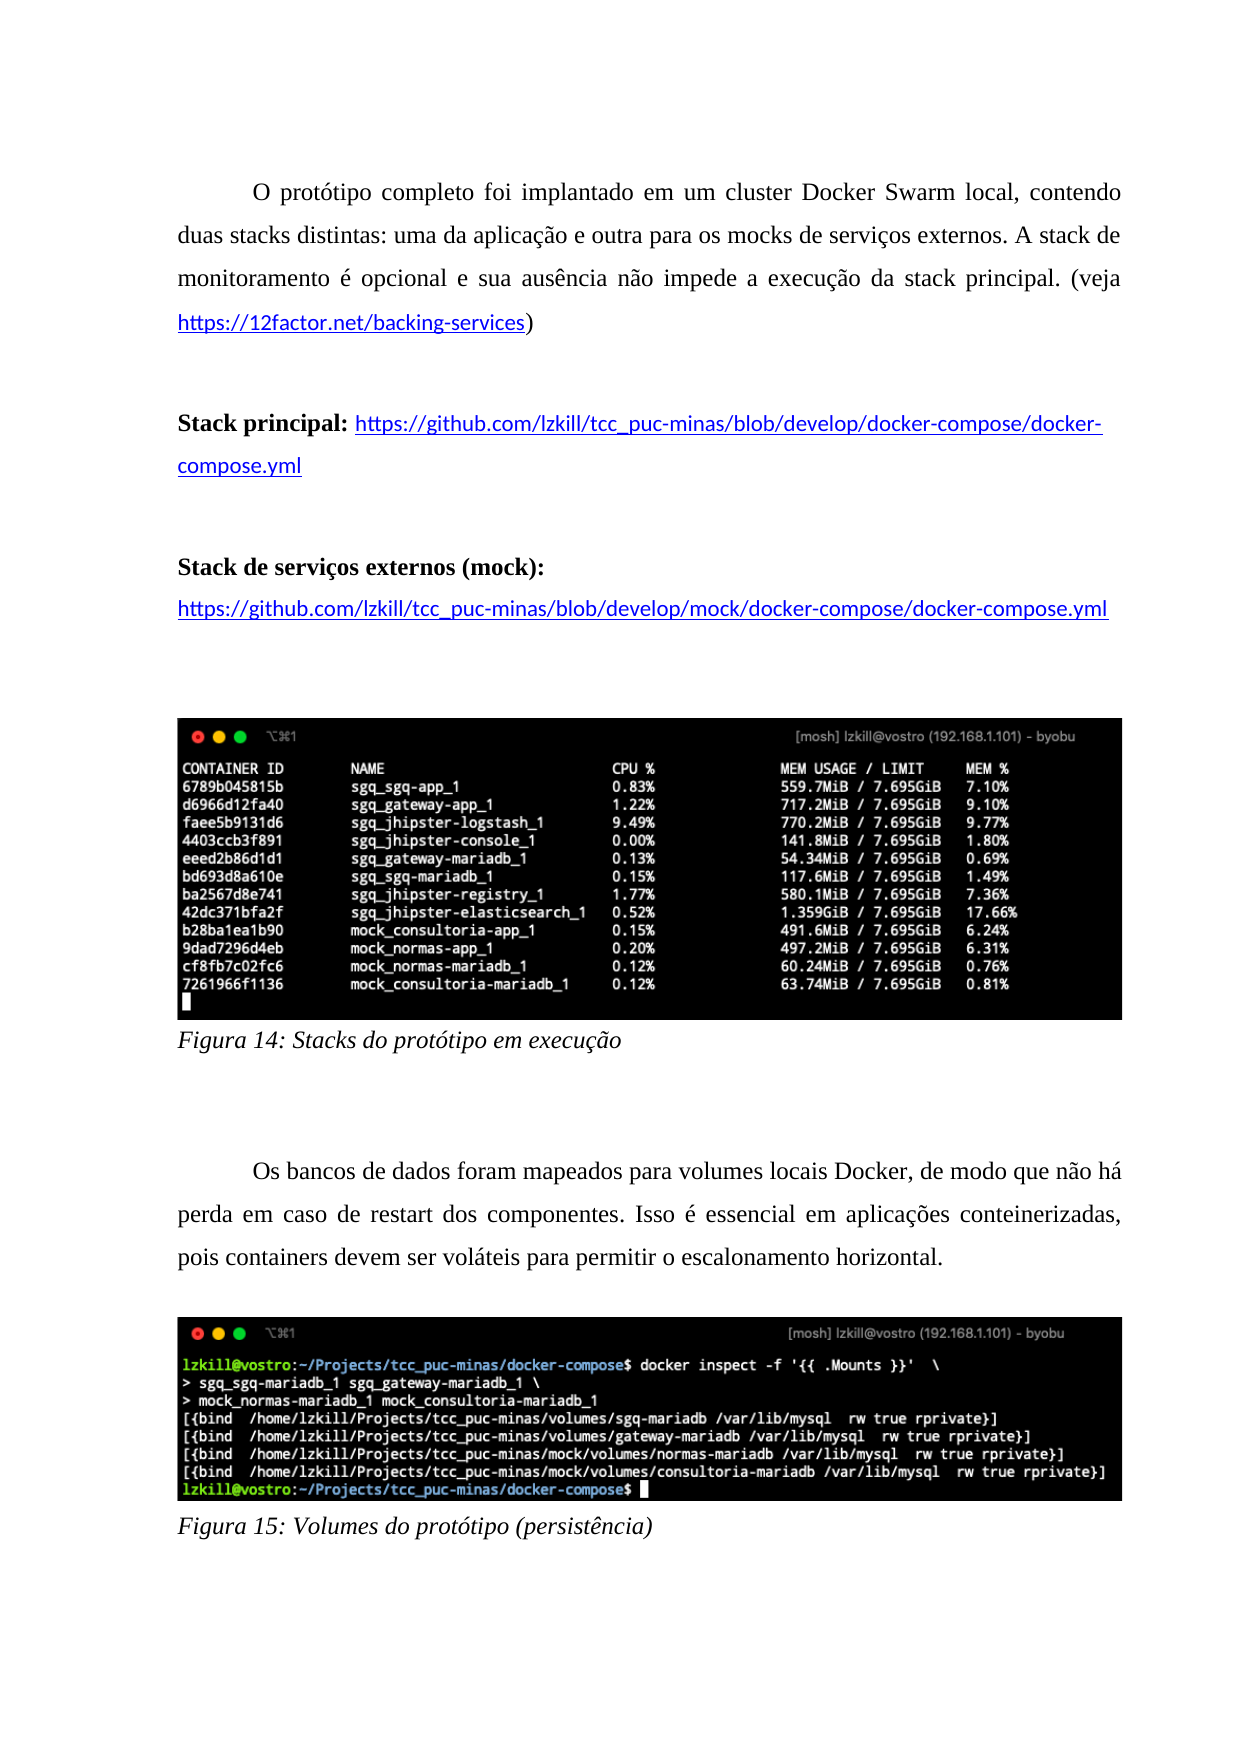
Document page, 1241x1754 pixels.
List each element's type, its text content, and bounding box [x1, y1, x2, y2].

text Figura 14: Stacks do protótipo em execução [177, 1020, 1122, 1055]
text Figura 15: Volumes do protótipo (persistência) [177, 1501, 1122, 1540]
picture [177, 718, 1123, 1020]
text Stack de serviços externos (mock): https://github.com/lzkill/tcc_puc-minas/blob/develop/mock/docker-compose/docker-compose.yml [177, 552, 1122, 622]
text Stack principal: https://github.com/lzkill/tcc_puc-minas/blob/develop/docker-compose/docker-compose.yml [177, 408, 1122, 479]
text [177, 692, 1122, 718]
text O protótipo completo foi implantado em um cluster Docker Swarm local, contendo duas stacks distintas: uma da aplicação e outra para os mocks de serviços externos. A stack de monitoramento é opcional e sua ausência não impede a execução da stack principal. (veja https://12factor.net/backing-services) [177, 177, 1122, 336]
text Os bancos de dados foram mapeados para volumes locais Docker, de modo que não há perda em caso de restart dos componentes. Isso é essencial em aplicações conteinerizadas, pois containers devem ser voláteis para permitir o escalonamento horizontal. [177, 1156, 1122, 1271]
picture [177, 1317, 1123, 1501]
